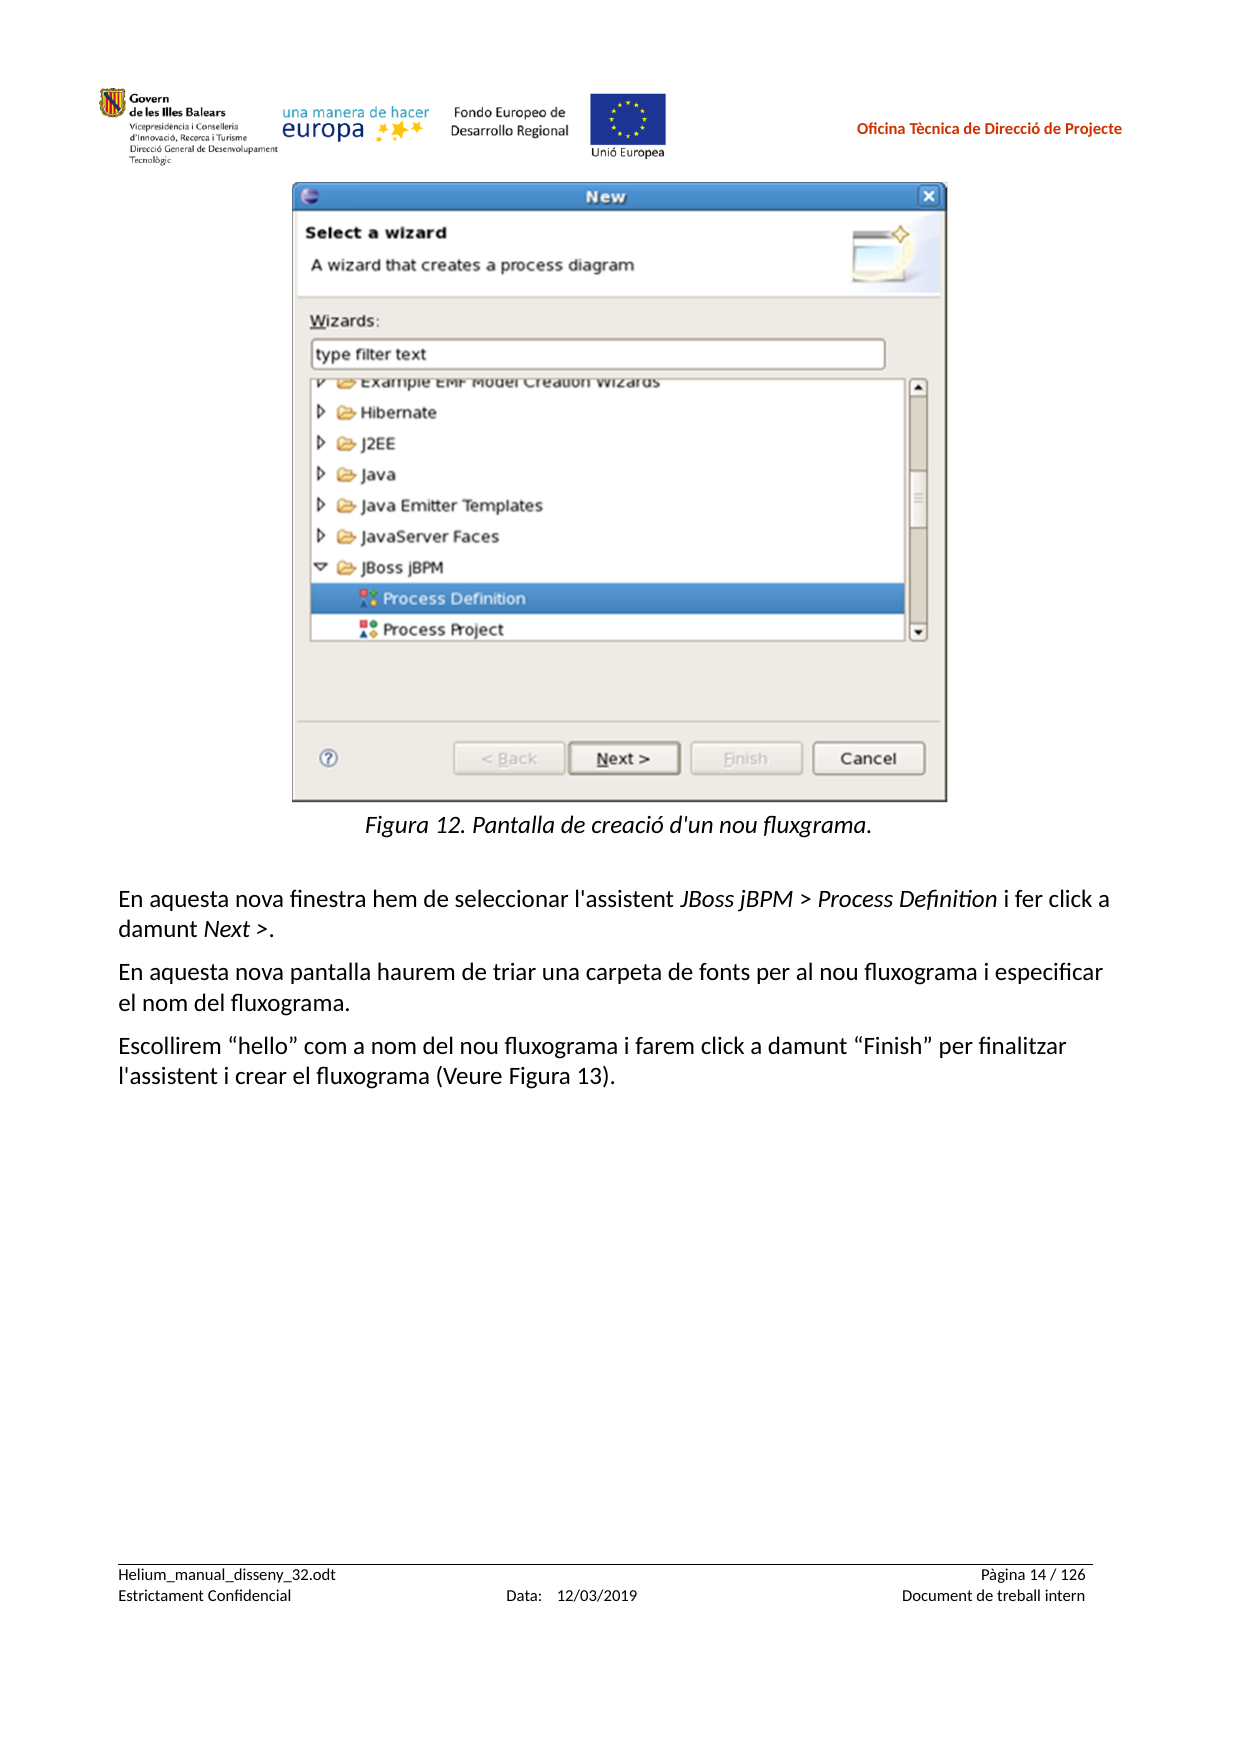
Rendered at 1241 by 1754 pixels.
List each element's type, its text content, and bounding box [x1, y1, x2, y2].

text En aquesta nova pantalla haurem de triar una carpeta de fonts per al nou fluxograma i especificar el nom del fluxograma. [118, 956, 1122, 1017]
picture [290, 180, 950, 810]
text Figura 12. Pantalla de creació d'un nou fluxgrama. [290, 810, 950, 840]
picture [99, 87, 668, 166]
text Escollirem “hello” com a nom del nou fluxograma i farem click a damunt “Finish” per finalitzar l'assistent i crear el fluxograma (Veure Figura 13). [118, 1030, 1122, 1091]
text En aquesta nova finestra hem de seleccionar l'assistent JBoss jBPM > Process Definition i fer click a damunt Next >. [118, 883, 1122, 944]
